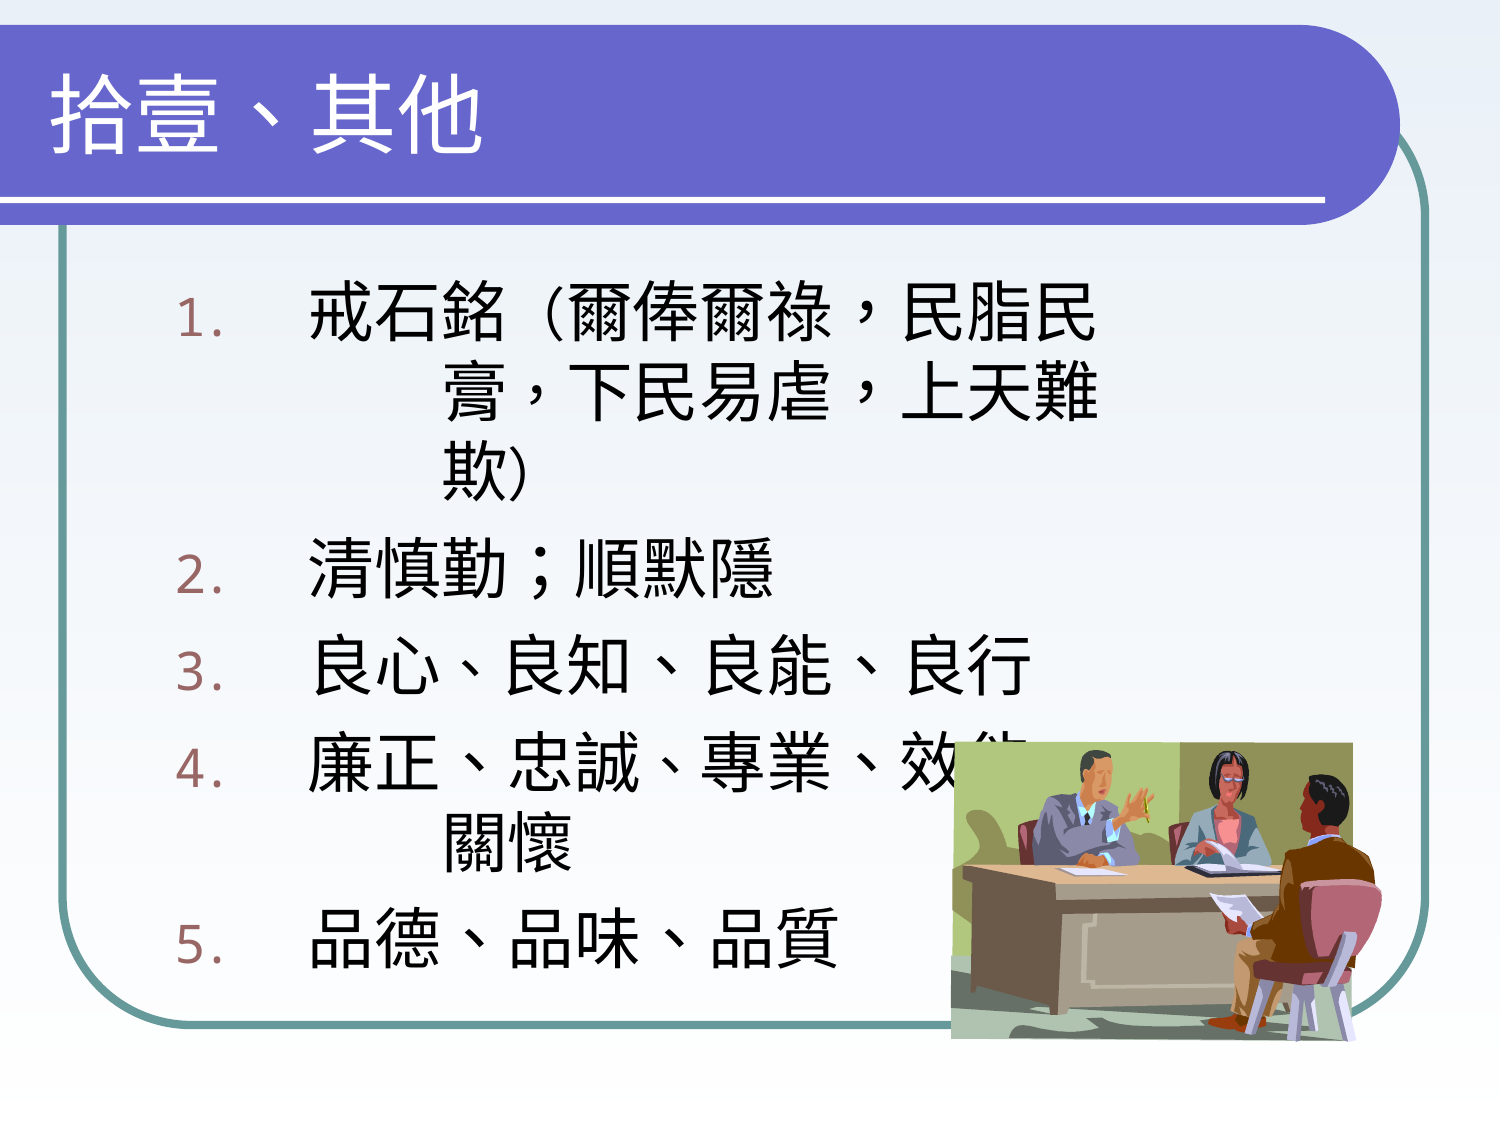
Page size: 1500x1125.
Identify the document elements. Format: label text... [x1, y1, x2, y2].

list 戒石銘（爾俸爾祿，民脂民膏，下民易虐，上天難欺） 清慎勤；順默隱 良心、良知、良能、良行 廉正、忠誠、專業、效能、關懷 品德、品味、品質 [159, 262, 1140, 988]
picture [950, 739, 1386, 1046]
title 拾壹、其他 [32, 37, 1347, 188]
